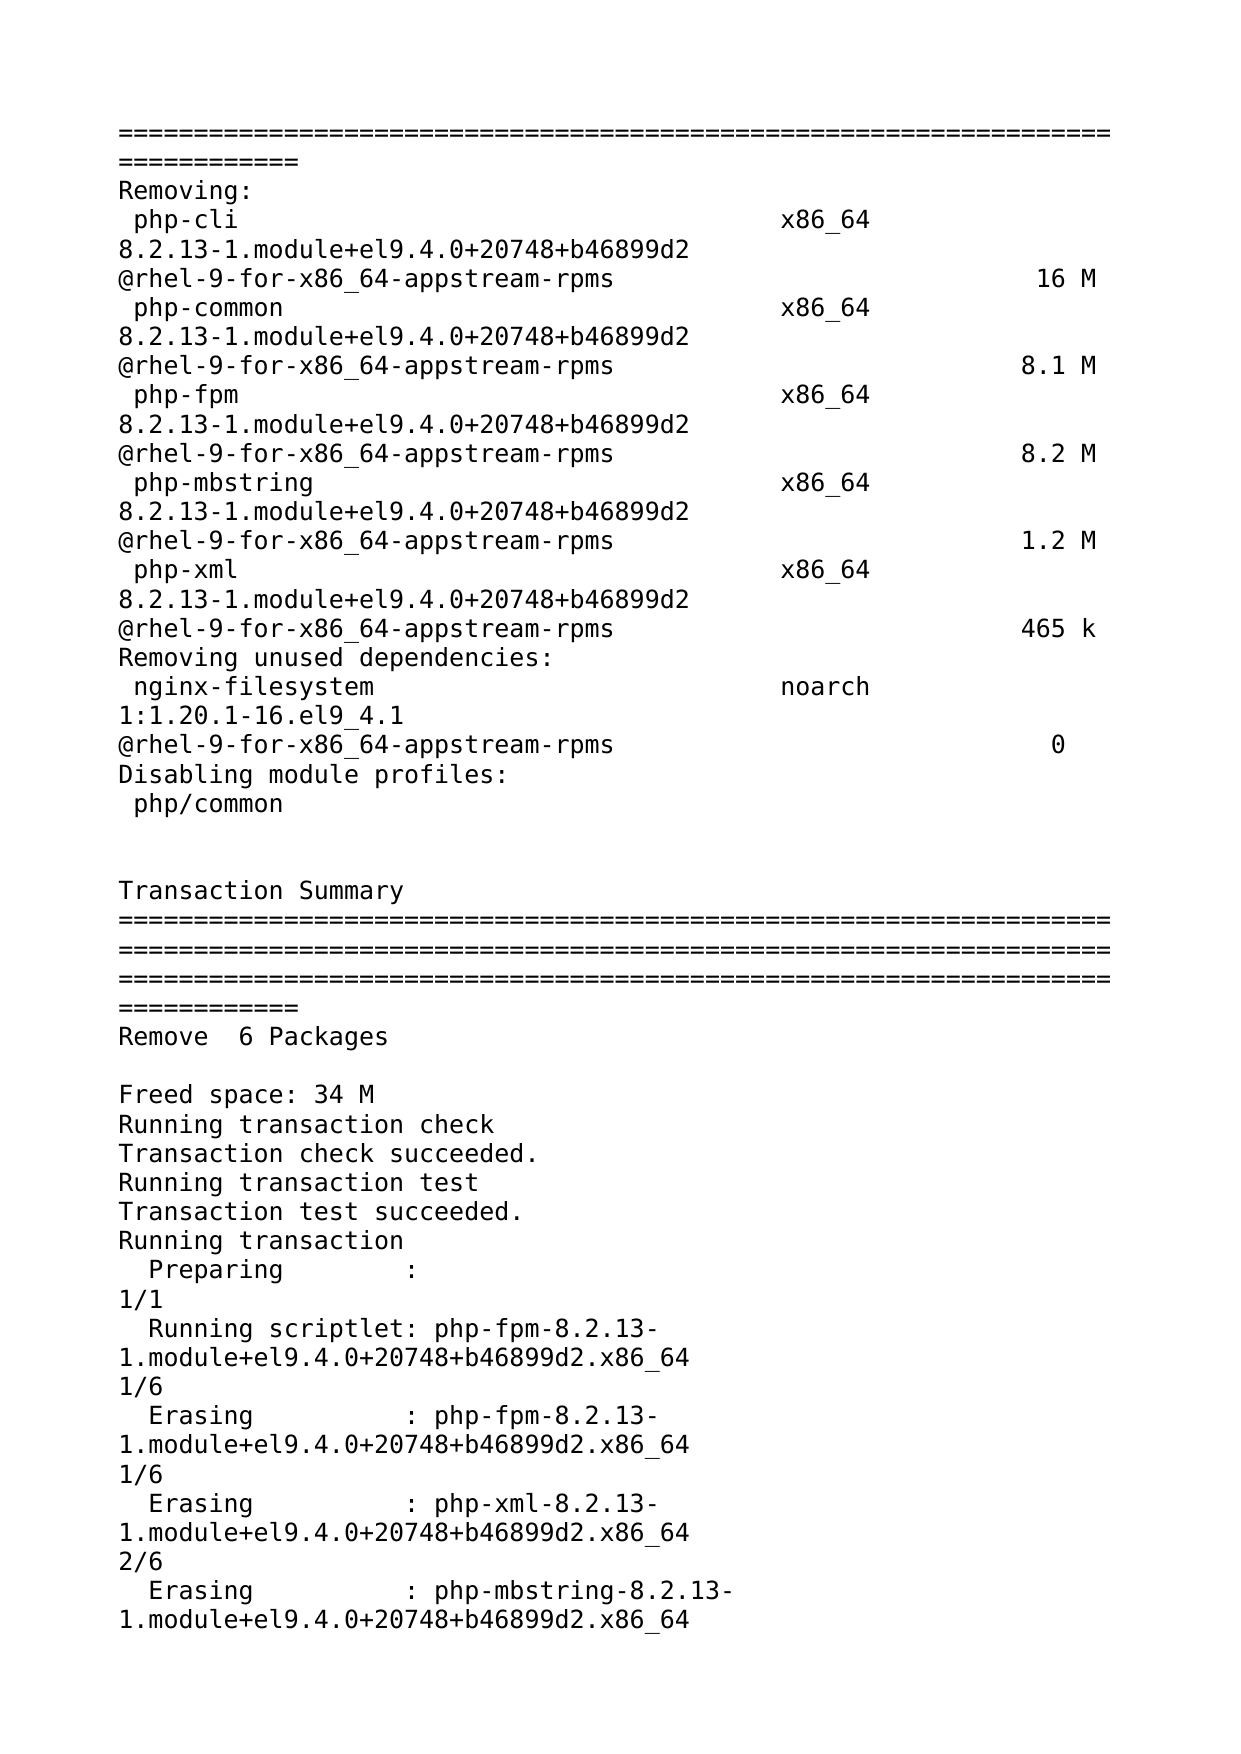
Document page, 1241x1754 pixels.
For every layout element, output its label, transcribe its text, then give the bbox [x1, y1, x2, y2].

text ============================================================================== Removing: php-cli x86_64 8.2.13-1.module+el9.4.0+20748+b46899d2 @rhel-9-for-x86_64-appstream-rpms 16 M php-common x86_64 8.2.13-1.module+el9.4.0+20748+b46899d2 @rhel-9-for-x86_64-appstream-rpms 8.1 M php-fpm x86_64 8.2.13-1.module+el9.4.0+20748+b46899d2 @rhel-9-for-x86_64-appstream-rpms 8.2 M php-mbstring x86_64 8.2.13-1.module+el9.4.0+20748+b46899d2 @rhel-9-for-x86_64-appstream-rpms 1.2 M php-xml x86_64 8.2.13-1.module+el9.4.0+20748+b46899d2 @rhel-9-for-x86_64-appstream-rpms 465 k Removing unused dependencies: nginx-filesystem noarch 1:1.20.1-16.el9_4.1 @rhel-9-for-x86_64-appstream-rpms 0 Disabling module profiles: php/common Transaction Summary ================================================================================================================================================================================================================== Remove 6 Packages Freed space: 34 M Running transaction check Transaction check succeeded. Running transaction test Transaction test succeeded. Running transaction Preparing : 1/1 Running scriptlet: php-fpm-8.2.13-1.module+el9.4.0+20748+b46899d2.x86_64 1/6 Erasing : php-fpm-8.2.13-1.module+el9.4.0+20748+b46899d2.x86_64 1/6 Erasing : php-xml-8.2.13-1.module+el9.4.0+20748+b46899d2.x86_64 2/6 Erasing : php-mbstring-8.2.13-1.module+el9.4.0+20748+b46899d2.x86_64 [118, 118, 1122, 1635]
